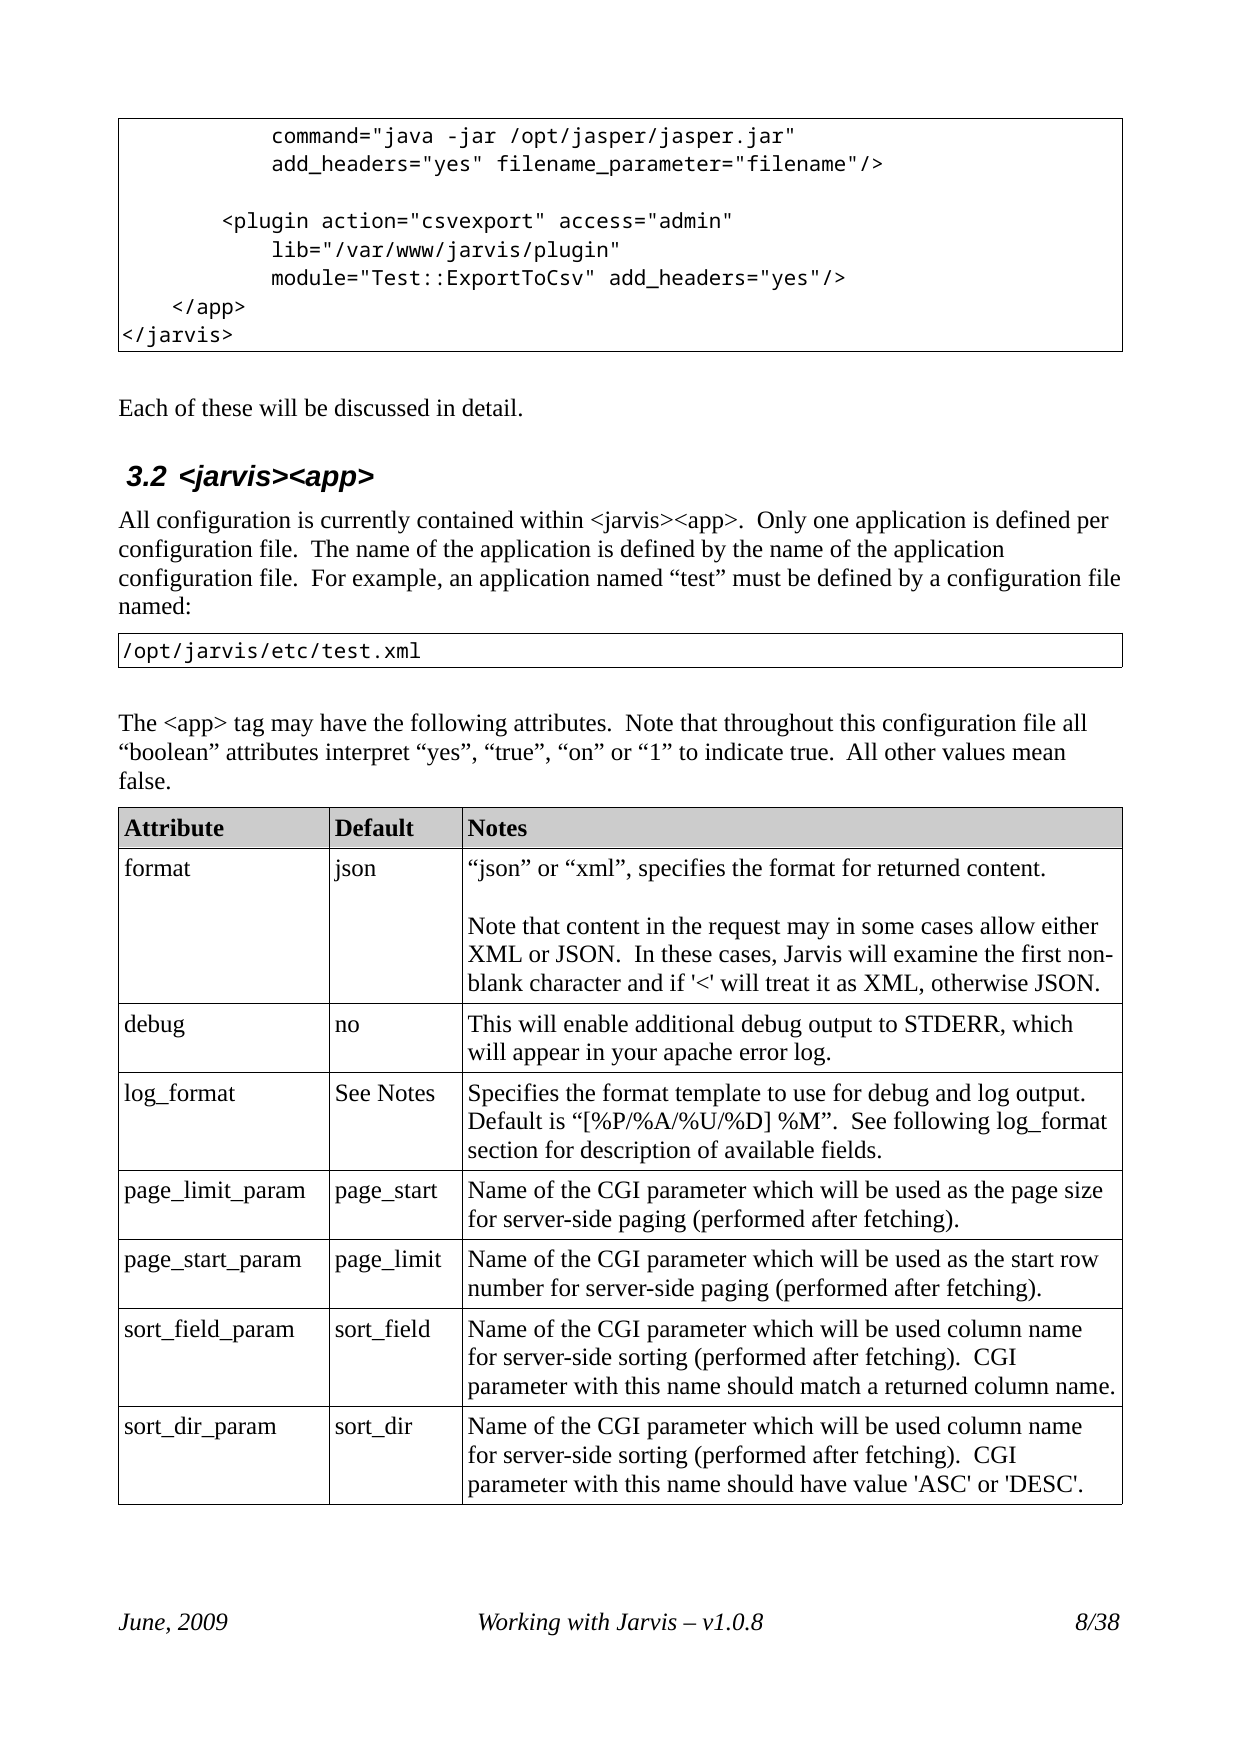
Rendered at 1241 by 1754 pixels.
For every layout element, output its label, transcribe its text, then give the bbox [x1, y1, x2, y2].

table_header Attribute [119, 808, 329, 847]
table_cell “json” or “xml”, specifies the format for returned content. Note that content in the request may in some cases allow either XML or JSON. In these cases, Jarvis will examine the first non-blank character and if '<' will treat it as XML, otherwise JSON. [463, 849, 1122, 1003]
table_cell format [119, 849, 329, 1003]
table_cell sort_dir_param [119, 1407, 329, 1503]
subtitle <jarvis><app> [118, 459, 1122, 493]
table_cell Name of the CGI parameter which will be used as the start row number for server-side paging (performed after fetching). [463, 1240, 1122, 1308]
table_cell sort_field_param [119, 1309, 329, 1406]
table_cell Specifies the format template to use for debug and log output. Default is “[%P/%A/%U/%D] %M”. See following log_format section for description of available fields. [463, 1073, 1122, 1170]
table_cell page_limit_param [119, 1171, 329, 1239]
table_cell log_format [119, 1073, 329, 1170]
text The <app> tag may have the following attributes. Note that throughout this configuration file all “boolean” attributes interpret “yes”, “true”, “on” or “1” to indicate true. All other values mean false. [118, 708, 1122, 795]
text module="Test::ExportToCsv" add_headers="yes"/> [119, 260, 1122, 289]
table_cell sort_field [330, 1309, 462, 1406]
text Each of these will be discussed in detail. [118, 393, 1122, 422]
text All configuration is currently contained within <jarvis><app>. Only one application is defined per configuration file. The name of the application is defined by the name of the application configuration file. For example, an application named “test” must be defined by a configuration file named: [118, 505, 1122, 620]
table_cell This will enable additional debug output to STDERR, which will appear in your apache error log. [463, 1004, 1122, 1072]
text </jarvis> [119, 317, 1122, 351]
table_cell Name of the CGI parameter which will be used as the page size for server-side paging (performed after fetching). [463, 1171, 1122, 1239]
table_cell json [330, 849, 462, 1003]
table_header Notes [463, 808, 1122, 847]
text add_headers="yes" filename_parameter="filename"/> [119, 147, 1122, 178]
table_cell page_start [330, 1171, 462, 1239]
text /opt/jarvis/etc/test.xml [119, 634, 1122, 667]
table_header Default [330, 808, 462, 847]
text lib="/var/www/jarvis/plugin" [119, 232, 1122, 260]
table_cell no [330, 1004, 462, 1072]
text command="java -jar /opt/jasper/jasper.jar" [119, 119, 1122, 147]
table_cell page_limit [330, 1240, 462, 1308]
table_cell sort_dir [330, 1407, 462, 1503]
text </app> [119, 289, 1122, 317]
table_cell Name of the CGI parameter which will be used column name for server-side sorting (performed after fetching). CGI parameter with this name should match a returned column name. [463, 1309, 1122, 1406]
table_cell See Notes [330, 1073, 462, 1170]
table_cell Name of the CGI parameter which will be used column name for server-side sorting (performed after fetching). CGI parameter with this name should have value 'ASC' or 'DESC'. [463, 1407, 1122, 1503]
table_cell debug [119, 1004, 329, 1072]
text <plugin action="csvexport" access="admin" [119, 203, 1122, 232]
table_cell page_start_param [119, 1240, 329, 1308]
